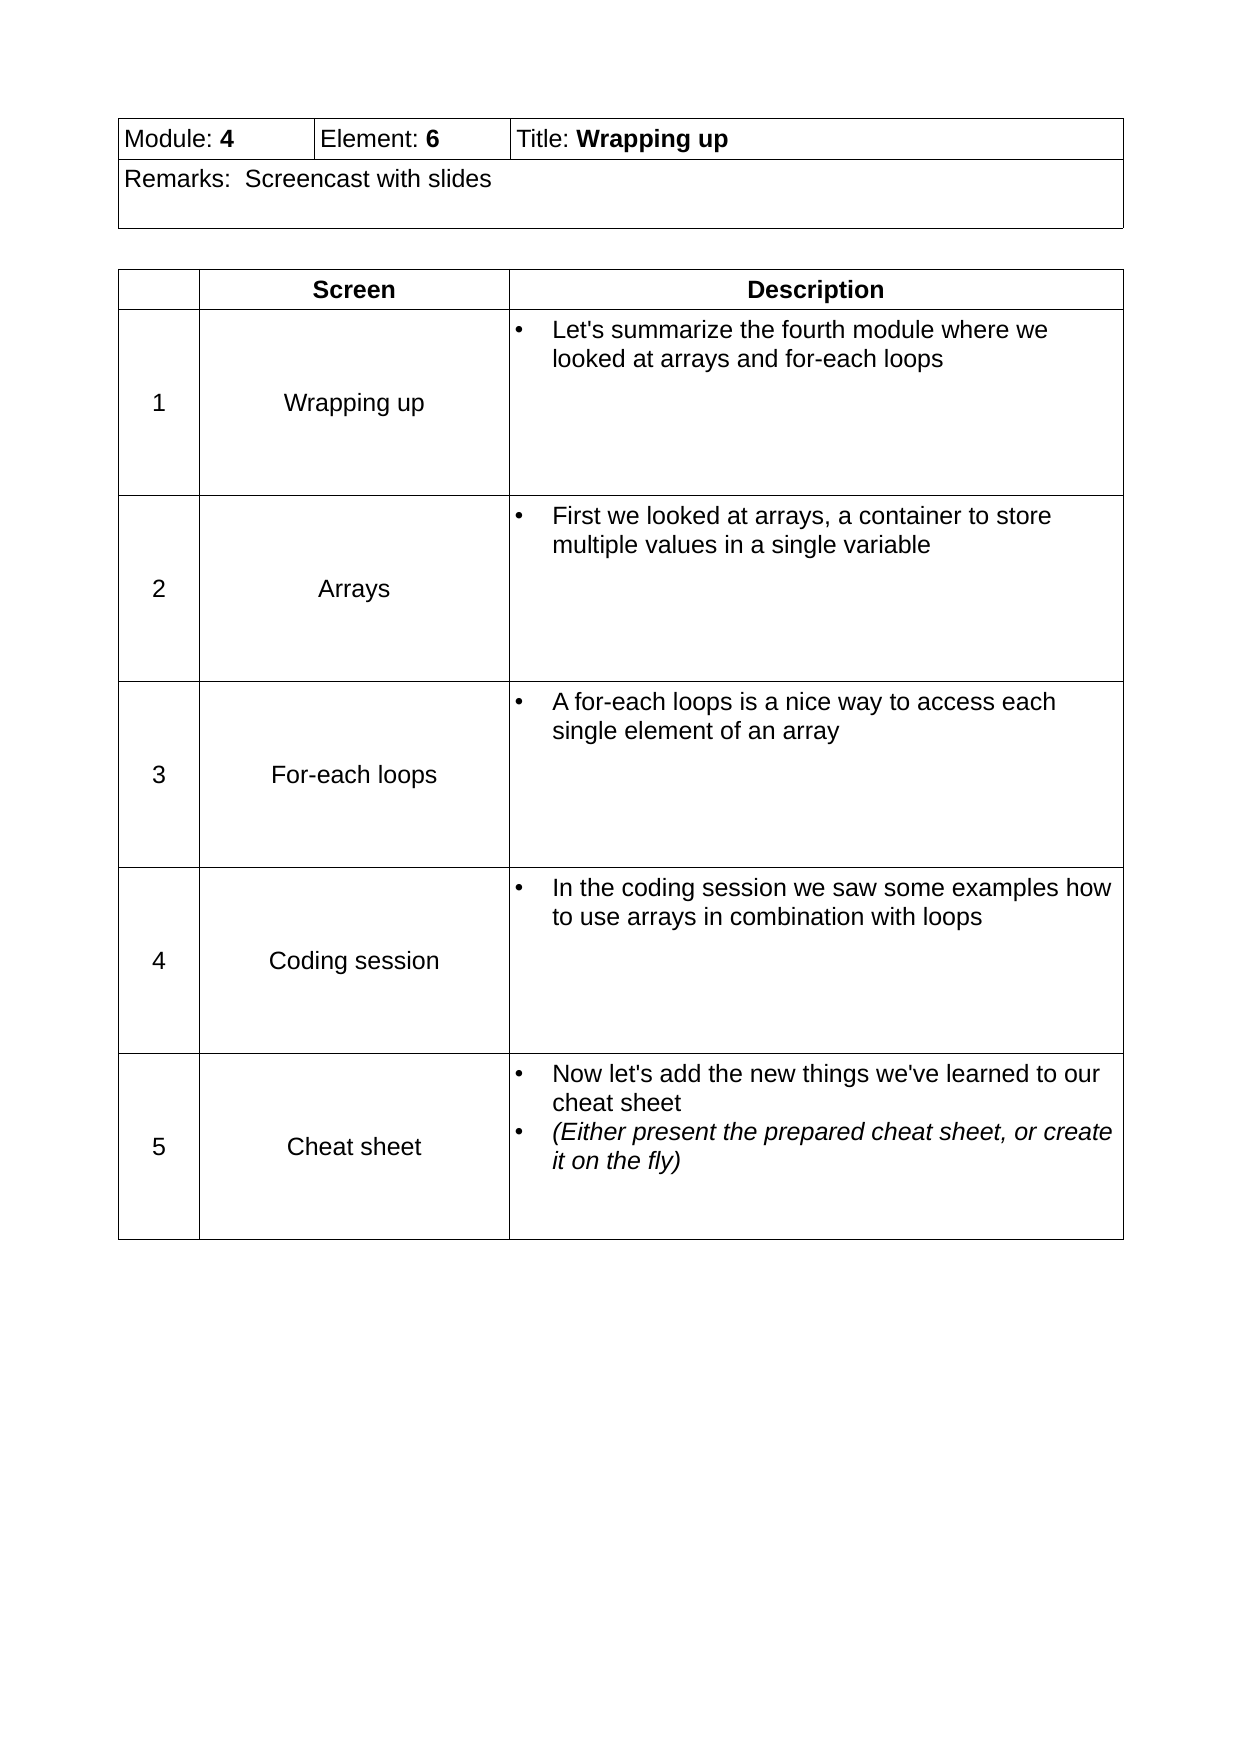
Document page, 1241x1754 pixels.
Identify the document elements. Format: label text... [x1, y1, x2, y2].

table_header Module: 4 [119, 119, 314, 158]
table_cell Wrapping up [200, 310, 509, 495]
table_cell A for-each loops is a nice way to access each single element of an array [510, 682, 1123, 867]
table_header Element: 6 [315, 119, 510, 158]
table_cell 2 [119, 496, 199, 681]
table_cell 4 [119, 868, 199, 1053]
table_cell 5 [119, 1054, 199, 1239]
table_cell 1 [119, 310, 199, 495]
table_header Title: Wrapping up [511, 119, 1123, 158]
table_header Screen [200, 270, 509, 309]
table_cell 3 [119, 682, 199, 867]
table_cell Coding session [200, 868, 509, 1053]
table_cell In the coding session we saw some examples how to use arrays in combination with loops [510, 868, 1123, 1053]
table_cell For-each loops [200, 682, 509, 867]
table_cell Let's summarize the fourth module where we looked at arrays and for-each loops [510, 310, 1123, 495]
table_cell Cheat sheet [200, 1054, 509, 1239]
table_cell Remarks: Screencast with slides [119, 160, 1123, 227]
table_header [119, 270, 199, 309]
table_header Description [510, 270, 1123, 309]
table_cell First we looked at arrays, a container to store multiple values in a single variable [510, 496, 1123, 681]
table_cell Arrays [200, 496, 509, 681]
table_cell Now let's add the new things we've learned to our cheat sheet (Either present the prepared cheat sheet, or create it on the fly) [510, 1054, 1123, 1239]
